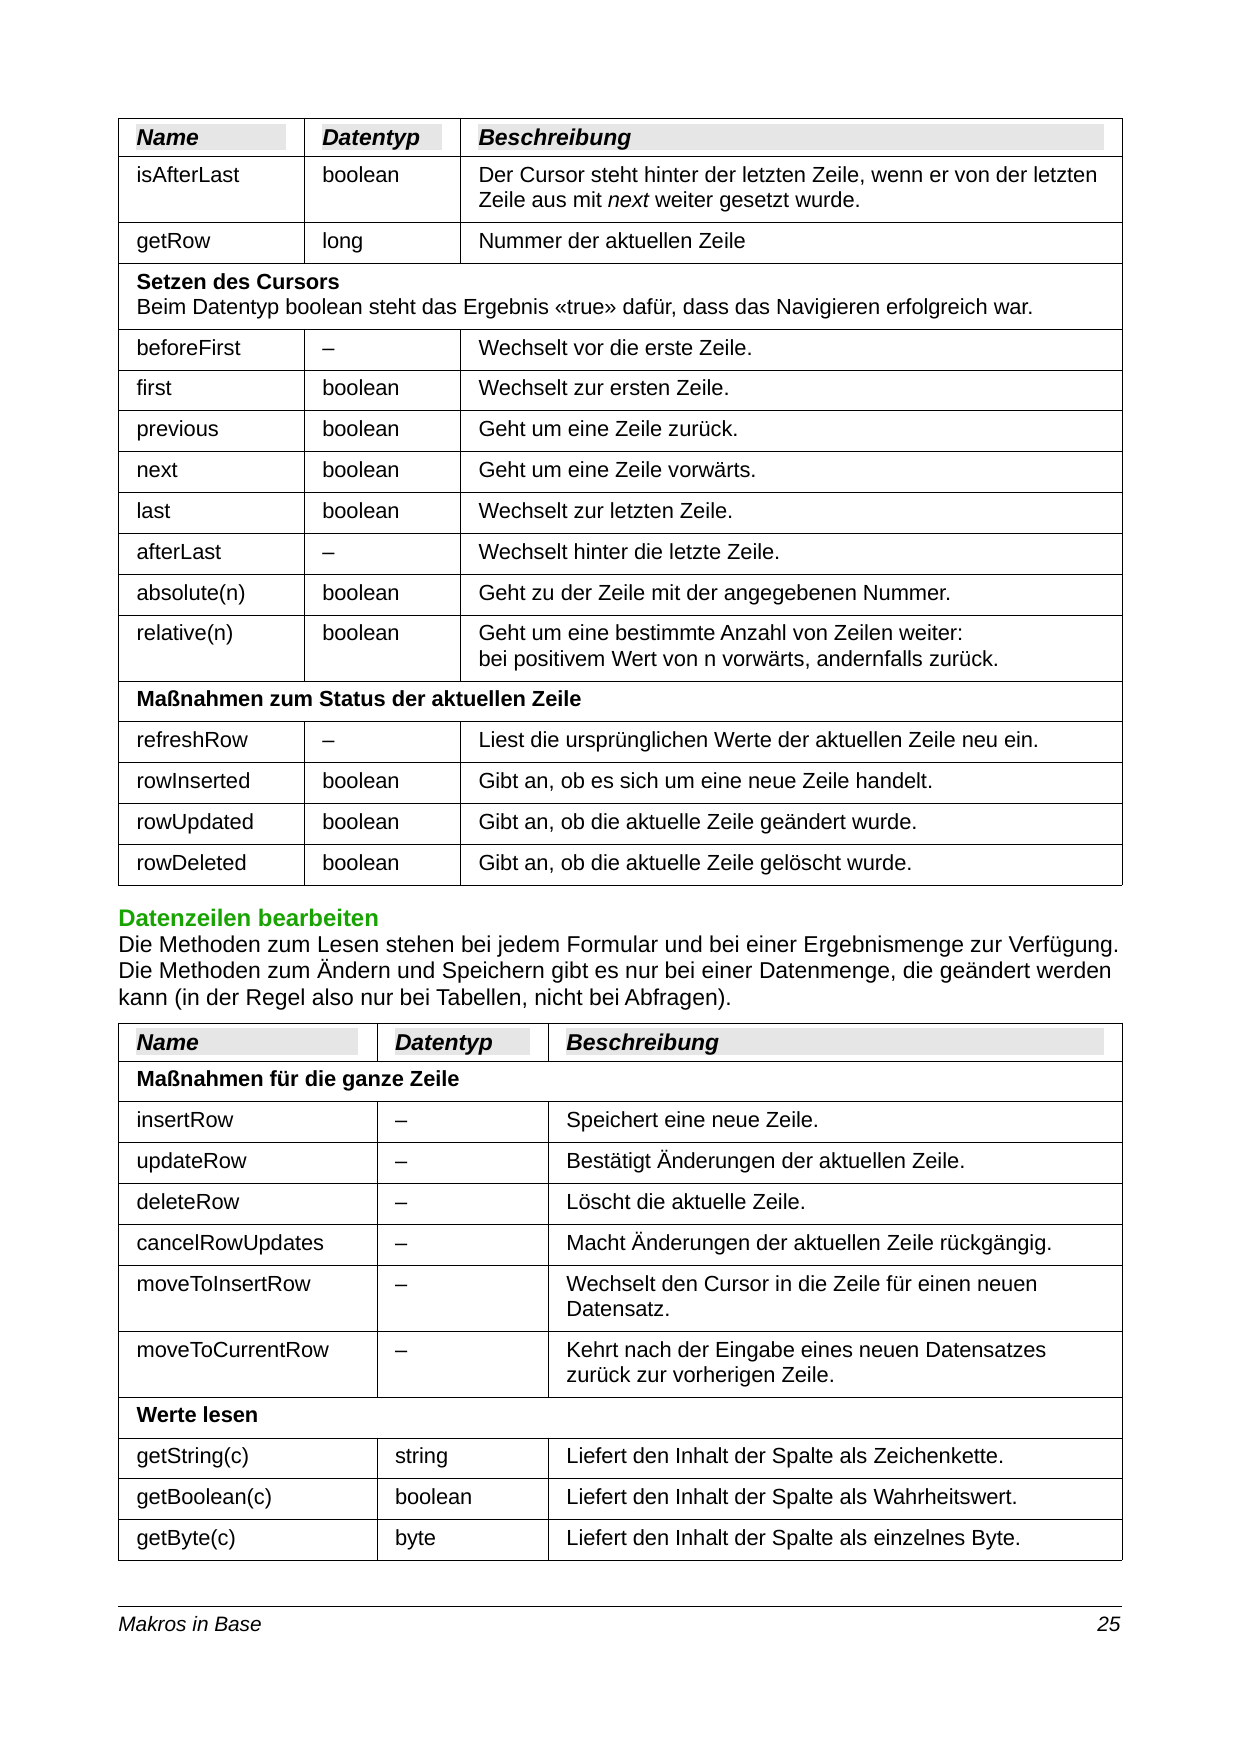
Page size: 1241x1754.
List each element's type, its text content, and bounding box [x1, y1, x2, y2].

table_cell isAfterLast [119, 157, 304, 222]
table_cell – [378, 1184, 548, 1224]
table_cell last [119, 493, 304, 533]
text Die Methoden zum Lesen stehen bei jedem Formular und bei einer Ergebnismenge zur Verfügung. Die Methoden zum Ändern und Speichern gibt es nur bei einer Datenmenge, die geändert werden kann (in der Regel also nur bei Tabellen, nicht bei Abfragen). [118, 931, 1122, 1010]
table_header Datentyp [305, 119, 460, 156]
table_cell boolean [305, 157, 460, 222]
table_cell Setzen des Cursors Beim Datentyp boolean steht das Ergebnis «true» dafür, dass das Navigieren erfolgreich war. [119, 264, 1122, 329]
table_header Name [119, 119, 304, 156]
table_cell Geht zu der Zeile mit der angegebenen Nummer. [461, 575, 1122, 614]
table_cell Liefert den Inhalt der Spalte als einzelnes Byte. [549, 1520, 1122, 1560]
table_header Beschreibung [461, 119, 1122, 156]
table_cell Liest die ursprünglichen Werte der aktuellen Zeile neu ein. [461, 722, 1122, 762]
table_cell – [378, 1332, 548, 1397]
table_cell boolean [305, 616, 460, 681]
table_cell – [305, 722, 460, 762]
table_cell rowDeleted [119, 845, 304, 885]
table_header Beschreibung [549, 1024, 1122, 1061]
table_cell getString(c) [119, 1439, 377, 1478]
table_cell – [378, 1266, 548, 1331]
table_cell Geht um eine Zeile vorwärts. [461, 452, 1122, 492]
table_cell rowUpdated [119, 804, 304, 844]
table_cell Geht um eine Zeile zurück. [461, 411, 1122, 451]
table_cell Kehrt nach der Eingabe eines neuen Datensatzes zurück zur vorherigen Zeile. [549, 1332, 1122, 1397]
table_cell boolean [305, 575, 460, 614]
subtitle Datenzeilen bearbeiten [118, 903, 1122, 931]
table_cell refreshRow [119, 722, 304, 762]
table_cell updateRow [119, 1143, 377, 1183]
table_cell Liefert den Inhalt der Spalte als Zeichenkette. [549, 1439, 1122, 1478]
table_cell Löscht die aktuelle Zeile. [549, 1184, 1122, 1224]
table_cell Gibt an, ob es sich um eine neue Zeile handelt. [461, 763, 1122, 803]
table_cell boolean [305, 411, 460, 451]
table_cell Gibt an, ob die aktuelle Zeile gelöscht wurde. [461, 845, 1122, 885]
table_cell Liefert den Inhalt der Spalte als Wahrheitswert. [549, 1479, 1122, 1519]
table_cell insertRow [119, 1102, 377, 1142]
table_cell first [119, 371, 304, 410]
table_cell previous [119, 411, 304, 451]
table_cell beforeFirst [119, 330, 304, 369]
table_cell deleteRow [119, 1184, 377, 1224]
table_cell – [378, 1143, 548, 1183]
table_cell boolean [378, 1479, 548, 1519]
table_cell Maßnahmen für die ganze Zeile [119, 1062, 1122, 1101]
table_cell boolean [305, 804, 460, 844]
table_cell moveToCurrentRow [119, 1332, 377, 1397]
table_cell boolean [305, 763, 460, 803]
table_cell rowInserted [119, 763, 304, 803]
table_cell Wechselt hinter die letzte Zeile. [461, 534, 1122, 574]
table_cell getBoolean(c) [119, 1479, 377, 1519]
table_cell next [119, 452, 304, 492]
table_cell Wechselt zur ersten Zeile. [461, 371, 1122, 410]
table_cell Speichert eine neue Zeile. [549, 1102, 1122, 1142]
table_cell byte [378, 1520, 548, 1560]
table_cell Nummer der aktuellen Zeile [461, 223, 1122, 263]
table_cell – [378, 1102, 548, 1142]
table_cell boolean [305, 493, 460, 533]
table_cell cancelRowUpdates [119, 1225, 377, 1265]
table_cell boolean [305, 452, 460, 492]
table_cell boolean [305, 371, 460, 410]
table_cell boolean [305, 845, 460, 885]
table_cell Wechselt den Cursor in die Zeile für einen neuen Datensatz. [549, 1266, 1122, 1331]
table_cell Maßnahmen zum Status der aktuellen Zeile [119, 682, 1122, 721]
table_cell afterLast [119, 534, 304, 574]
table_cell getByte(c) [119, 1520, 377, 1560]
table_cell relative(n) [119, 616, 304, 681]
table_header Name [119, 1024, 377, 1061]
table_cell Macht Änderungen der aktuellen Zeile rückgängig. [549, 1225, 1122, 1265]
table_cell – [305, 330, 460, 369]
table_cell Bestätigt Änderungen der aktuellen Zeile. [549, 1143, 1122, 1183]
table_header Datentyp [378, 1024, 548, 1061]
table_cell moveToInsertRow [119, 1266, 377, 1331]
table_cell string [378, 1439, 548, 1478]
table_cell – [378, 1225, 548, 1265]
table_cell Der Cursor steht hinter der letzten Zeile, wenn er von der letzten Zeile aus mit next weiter gesetzt wurde. [461, 157, 1122, 222]
table_cell Geht um eine bestimmte Anzahl von Zeilen weiter: bei positivem Wert von n vorwärts, andernfalls zurück. [461, 616, 1122, 681]
table_cell long [305, 223, 460, 263]
table_cell – [305, 534, 460, 574]
table_cell Gibt an, ob die aktuelle Zeile geändert wurde. [461, 804, 1122, 844]
table_cell getRow [119, 223, 304, 263]
table_cell Wechselt vor die erste Zeile. [461, 330, 1122, 369]
table_cell Werte lesen [119, 1398, 1122, 1437]
table_cell absolute(n) [119, 575, 304, 614]
table_cell Wechselt zur letzten Zeile. [461, 493, 1122, 533]
